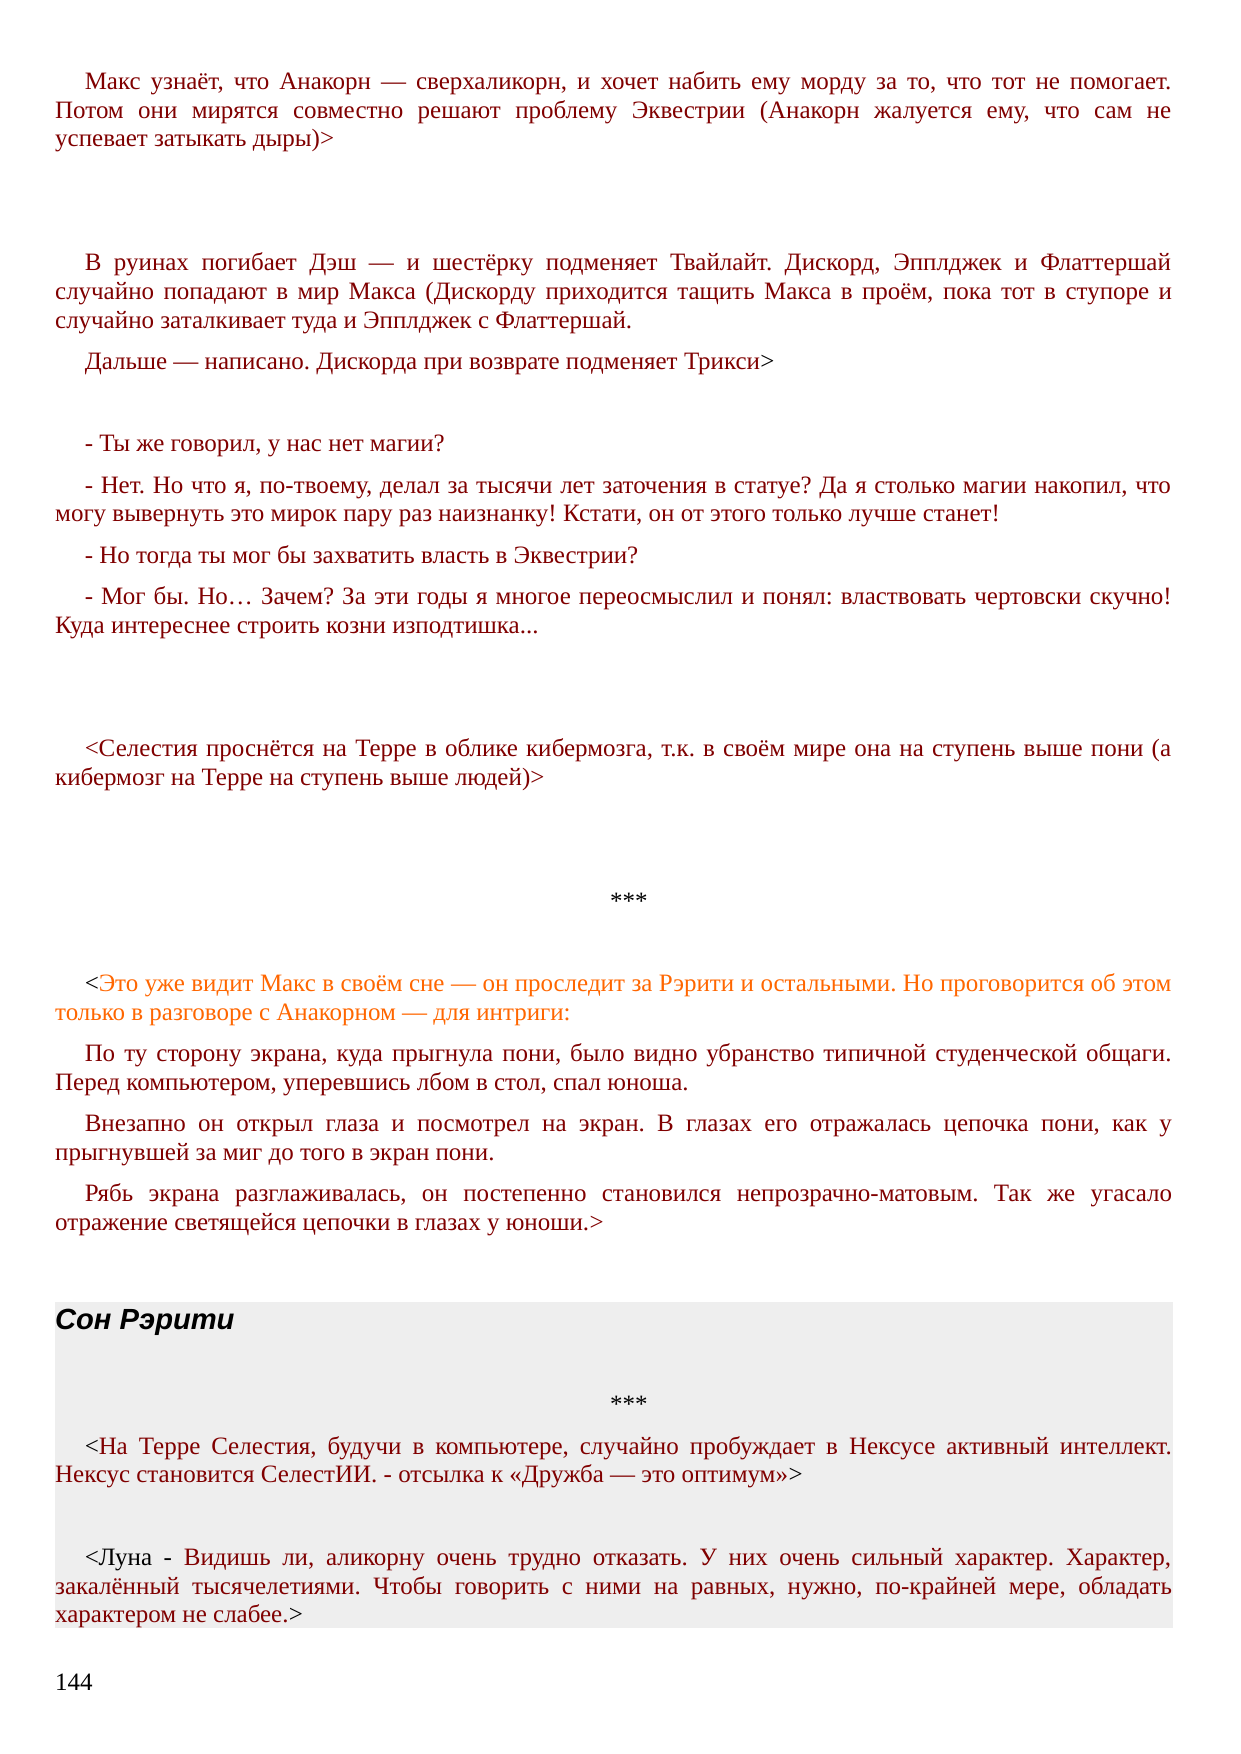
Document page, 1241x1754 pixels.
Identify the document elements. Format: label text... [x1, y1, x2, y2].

text Рябь экрана разглаживалась, он постепенно становился непрозрачно-матовым. Так же угасало отражение светящейся цепочки в глазах у юноши.> [55, 1178, 1173, 1236]
text <Луна - Видишь ли, аликорну очень трудно отказать. У них очень сильный характер. Характер, закалённый тысячелетиями. Чтобы говорить с ними на равных, нужно, по-крайней мере, обладать характером не слабее.> [55, 1542, 1173, 1628]
text <Селестия проснётся на Терре в облике кибермозга, т.к. в своём мире она на ступень выше пони (а кибермозг на Терре на ступень выше людей)> [55, 733, 1173, 791]
text - Нет. Но что я, по-твоему, делал за тысячи лет заточения в статуе? Да я столько магии накопил, что могу вывернуть это мирок пару раз наизнанку! Кстати, он от этого только лучше станет! [55, 470, 1173, 527]
text В руинах погибает Дэш — и шестёрку подменяет Твайлайт. Дискорд, Эпплджек и Флаттершай случайно попадают в мир Макса (Дискорду приходится тащить Макса в проём, пока тот в ступоре и случайно заталкивает туда и Эпплджек с Флаттершай. [55, 247, 1173, 333]
text <На Терре Селестия, будучи в компьютере, случайно пробуждает в Нексусе активный интеллект. Нексус становится СелестИИ. - отсылка к «Дружба — это оптимум»> [55, 1431, 1173, 1488]
text По ту сторону экрана, куда прыгнула пони, было видно убранство типичной студенческой общаги. Перед компьютером, уперевшись лбом в стол, спал юноша. [55, 1038, 1173, 1096]
text Макс узнаёт, что Анакорн — сверхаликорн, и хочет набить ему морду за то, что тот не помогает. Потом они мирятся совместно решают проблему Эквестрии (Анакорн жалуется ему, что сам не успевает затыкать дыры)> [55, 66, 1173, 152]
text <Это уже видит Макс в своём сне — он проследит за Рэрити и остальными. Но проговорится об этом только в разговоре с Анакорном — для интриги: [55, 968, 1173, 1026]
text - Ты же говорил, у нас нет магии? [55, 428, 1173, 457]
text - Мог бы. Но… Зачем? За эти годы я многое переосмыслил и понял: властвовать чертовски скучно! Куда интереснее строить козни изподтишка... [55, 581, 1173, 638]
text Внезапно он открыл глаза и посмотрел на экран. В глазах его отражалась цепочка пони, как у прыгнувшей за миг до того в экран пони. [55, 1108, 1173, 1166]
text Дальше — написано. Дискорда при возврате подменяет Трикси> [55, 346, 1173, 375]
subtitle Сон Рэрити [55, 1302, 1173, 1336]
text - Но тогда ты мог бы захватить власть в Эквестрии? [55, 540, 1173, 568]
text *** [55, 886, 1173, 915]
text *** [55, 1389, 1173, 1418]
